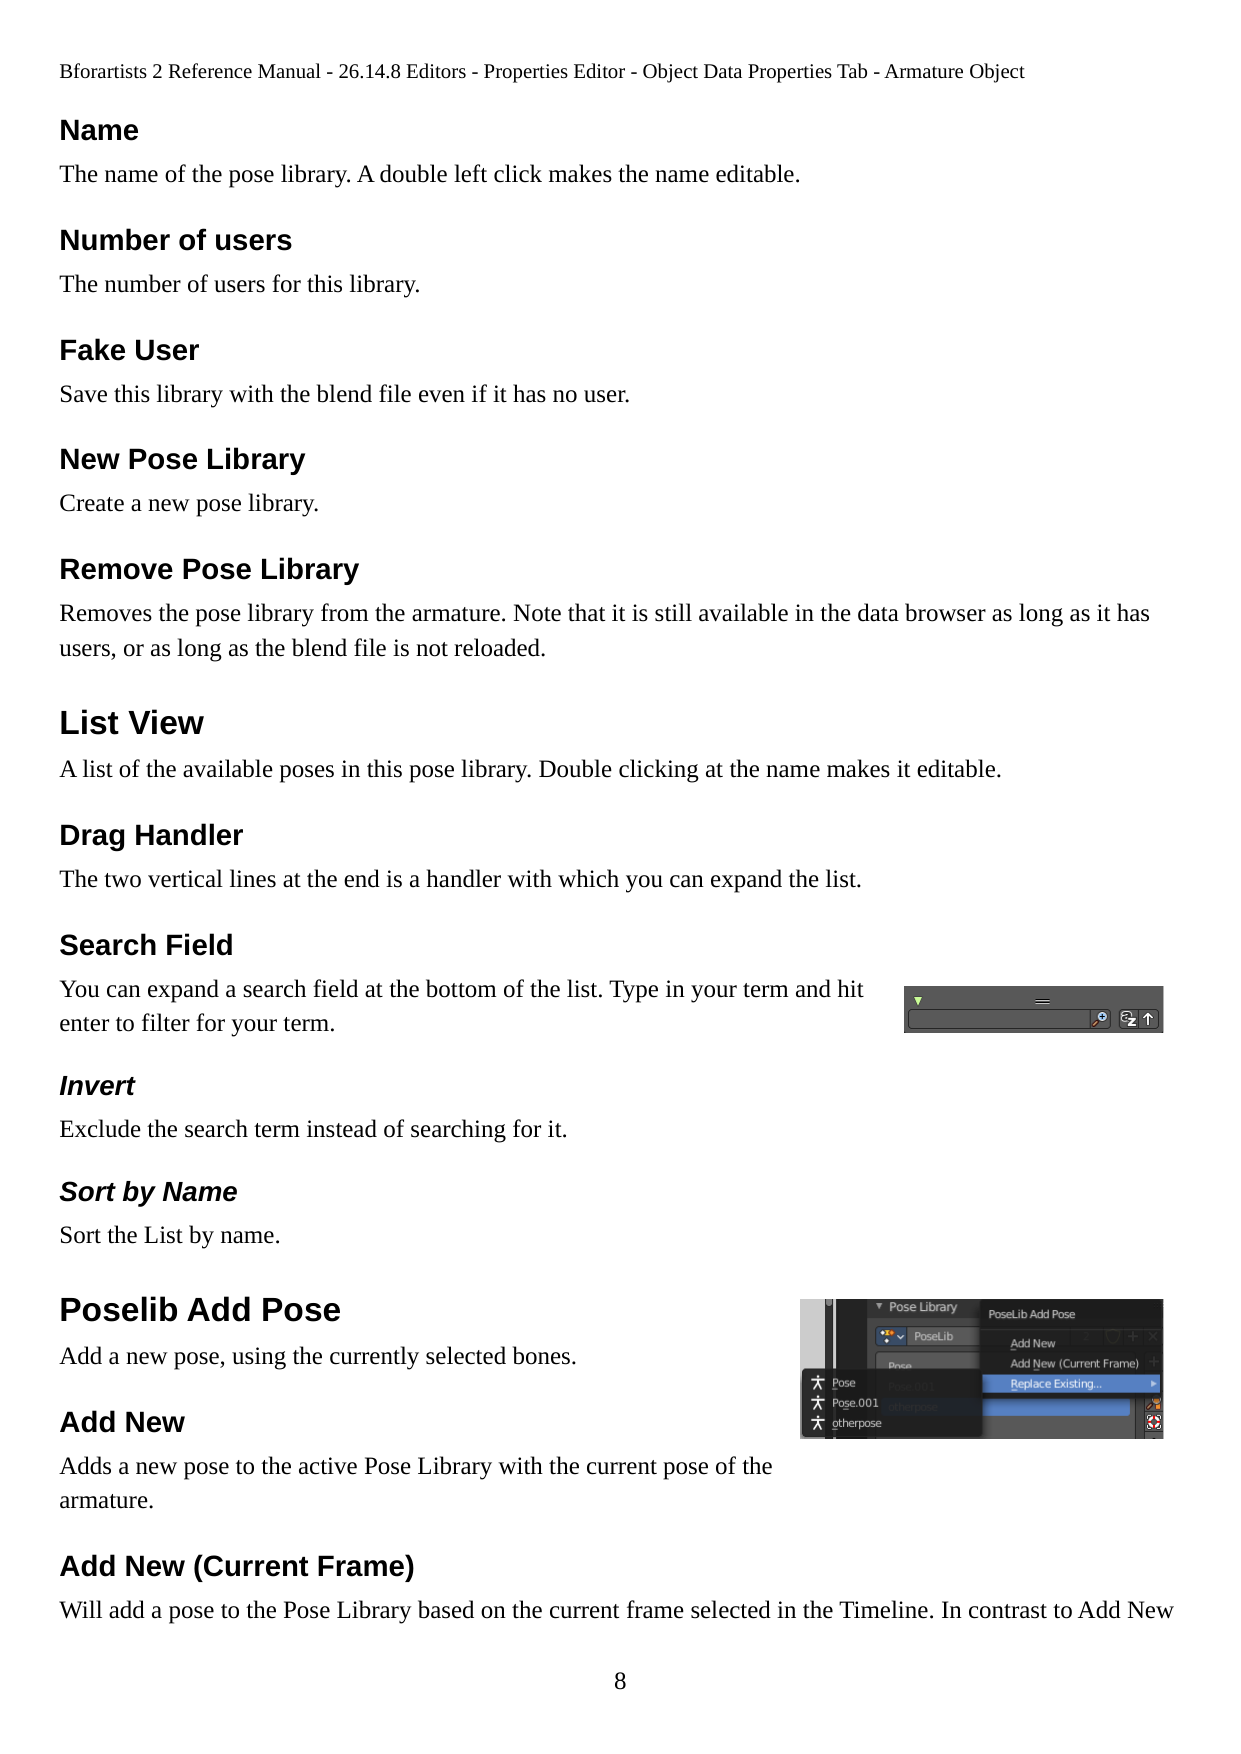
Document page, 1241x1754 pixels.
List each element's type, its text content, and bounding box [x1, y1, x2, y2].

subtitle Invert [59, 1070, 1181, 1102]
text The two vertical lines at the end is a handler with which you can expand the list. [59, 864, 1181, 893]
subtitle New Pose Library [59, 442, 1181, 476]
text Will add a pose to the Pose Library based on the current frame selected in the Timeline. In contrast to Add New [59, 1595, 1181, 1624]
text Save this library with the blend file even if it has no user. [59, 379, 1181, 407]
subtitle Drag Handler [59, 818, 1181, 851]
text Add a new pose, using the currently selected bones. [59, 1341, 800, 1370]
text The name of the pose library. A double left click makes the name editable. [59, 159, 1181, 188]
text Create a new pose library. [59, 488, 1181, 517]
text A list of the available poses in this pose library. Double clicking at the name makes it editable. [59, 754, 1181, 783]
text Exclude the search term instead of searching for it. [59, 1114, 1181, 1143]
subtitle List View [59, 703, 1181, 741]
subtitle Remove Pose Library [59, 552, 1181, 586]
text Sort the List by name. [59, 1220, 1181, 1249]
text Adds a new pose to the active Pose Library with the current pose of the armature. [59, 1451, 1181, 1514]
text Removes the pose library from the armature. Note that it is still available in the data browser as long as it has users, or as long as the blend file is not reloaded. [59, 598, 1181, 662]
subtitle Number of users [59, 222, 1181, 256]
subtitle Fake User [59, 332, 1181, 366]
subtitle [1164, 1405, 1181, 1438]
subtitle Add New (Current Frame) [59, 1549, 1181, 1583]
text You can expand a search field at the bottom of the list. Type in your term and hit enter to filter for your term. [59, 974, 1181, 1037]
subtitle Poselib Add Pose [59, 1290, 1181, 1329]
subtitle Add New [59, 1405, 800, 1438]
subtitle Name [59, 113, 1181, 146]
picture [904, 986, 1164, 1033]
subtitle Sort by Name [59, 1176, 1181, 1208]
subtitle Search Field [59, 927, 1181, 961]
picture [800, 1299, 1164, 1439]
text The number of users for this library. [59, 269, 1181, 297]
